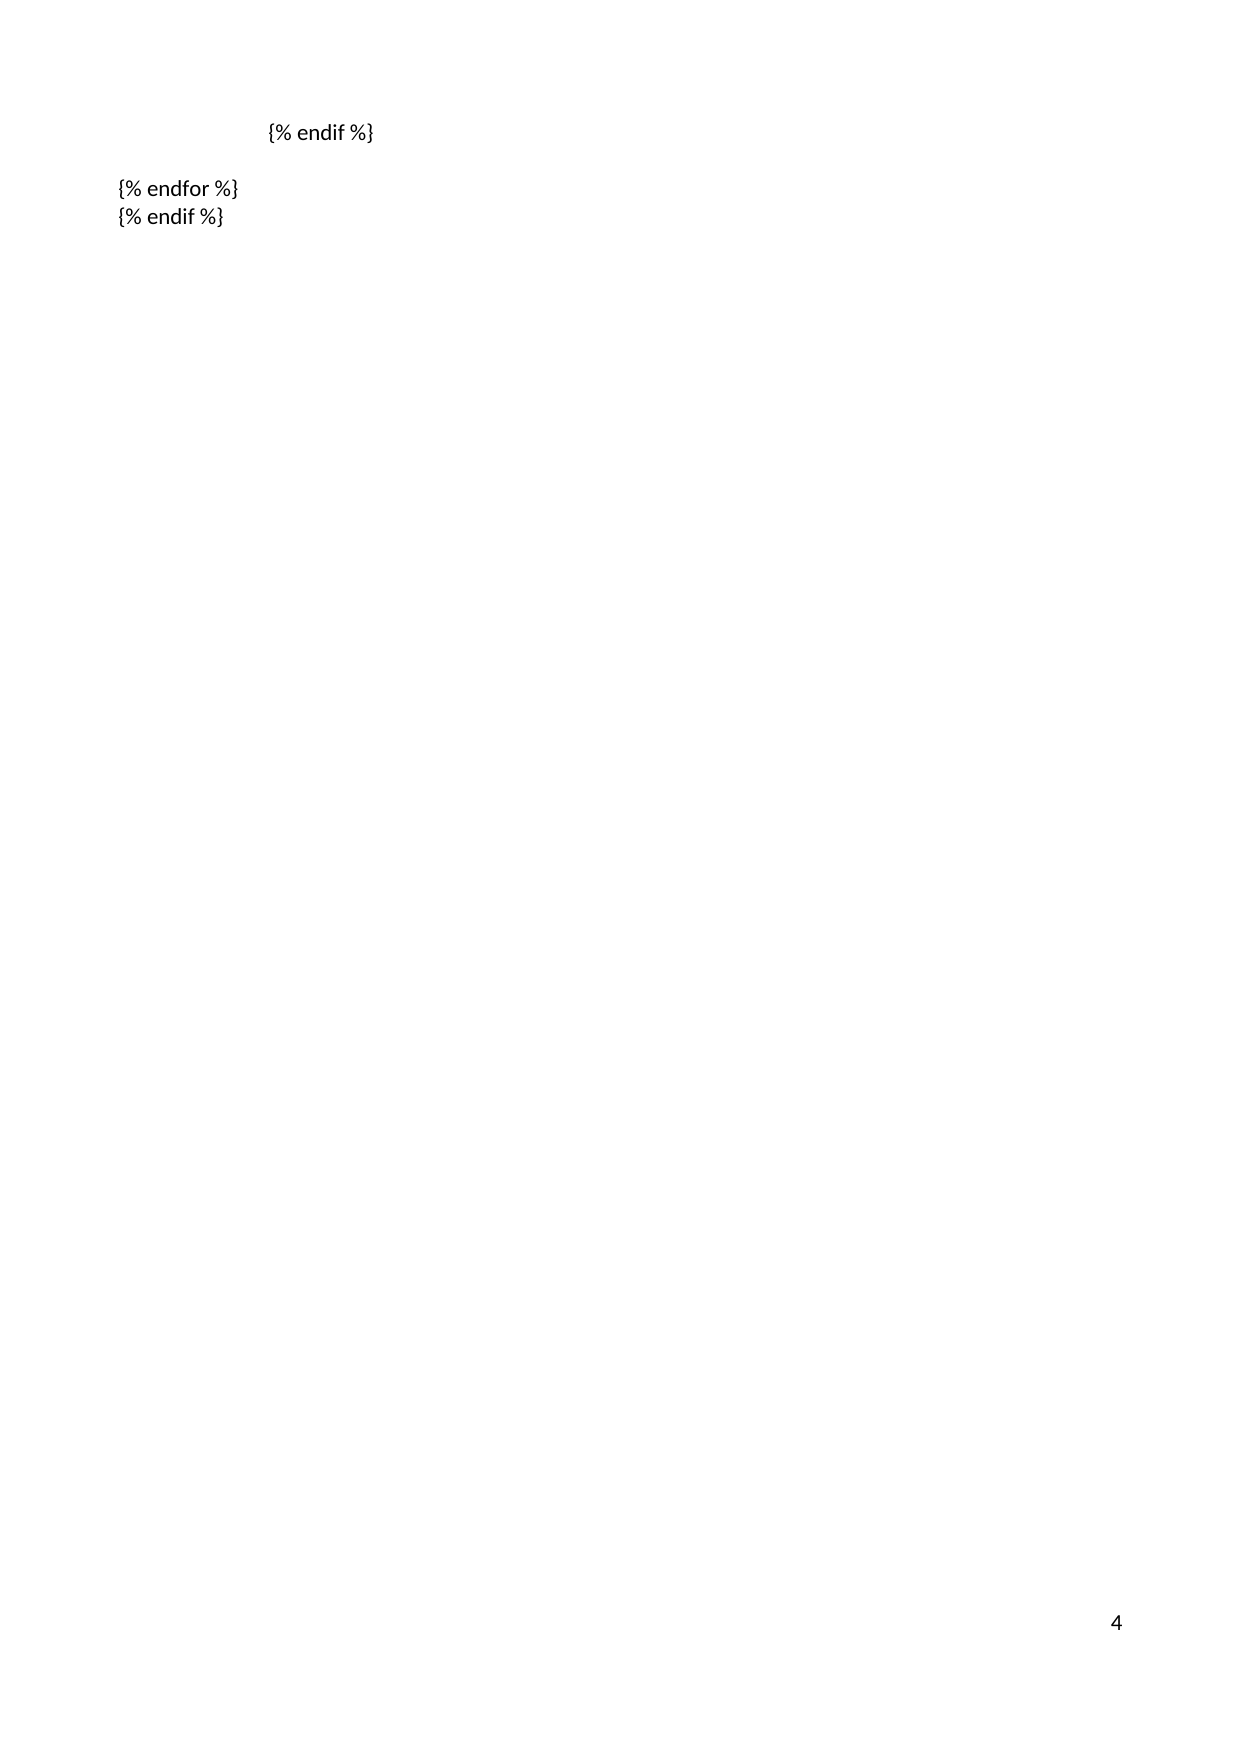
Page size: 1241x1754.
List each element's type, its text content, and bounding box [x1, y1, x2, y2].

text {% endif %} [118, 202, 1122, 230]
text {% endif %} [118, 118, 1122, 146]
text {% endfor %} [118, 174, 1122, 202]
